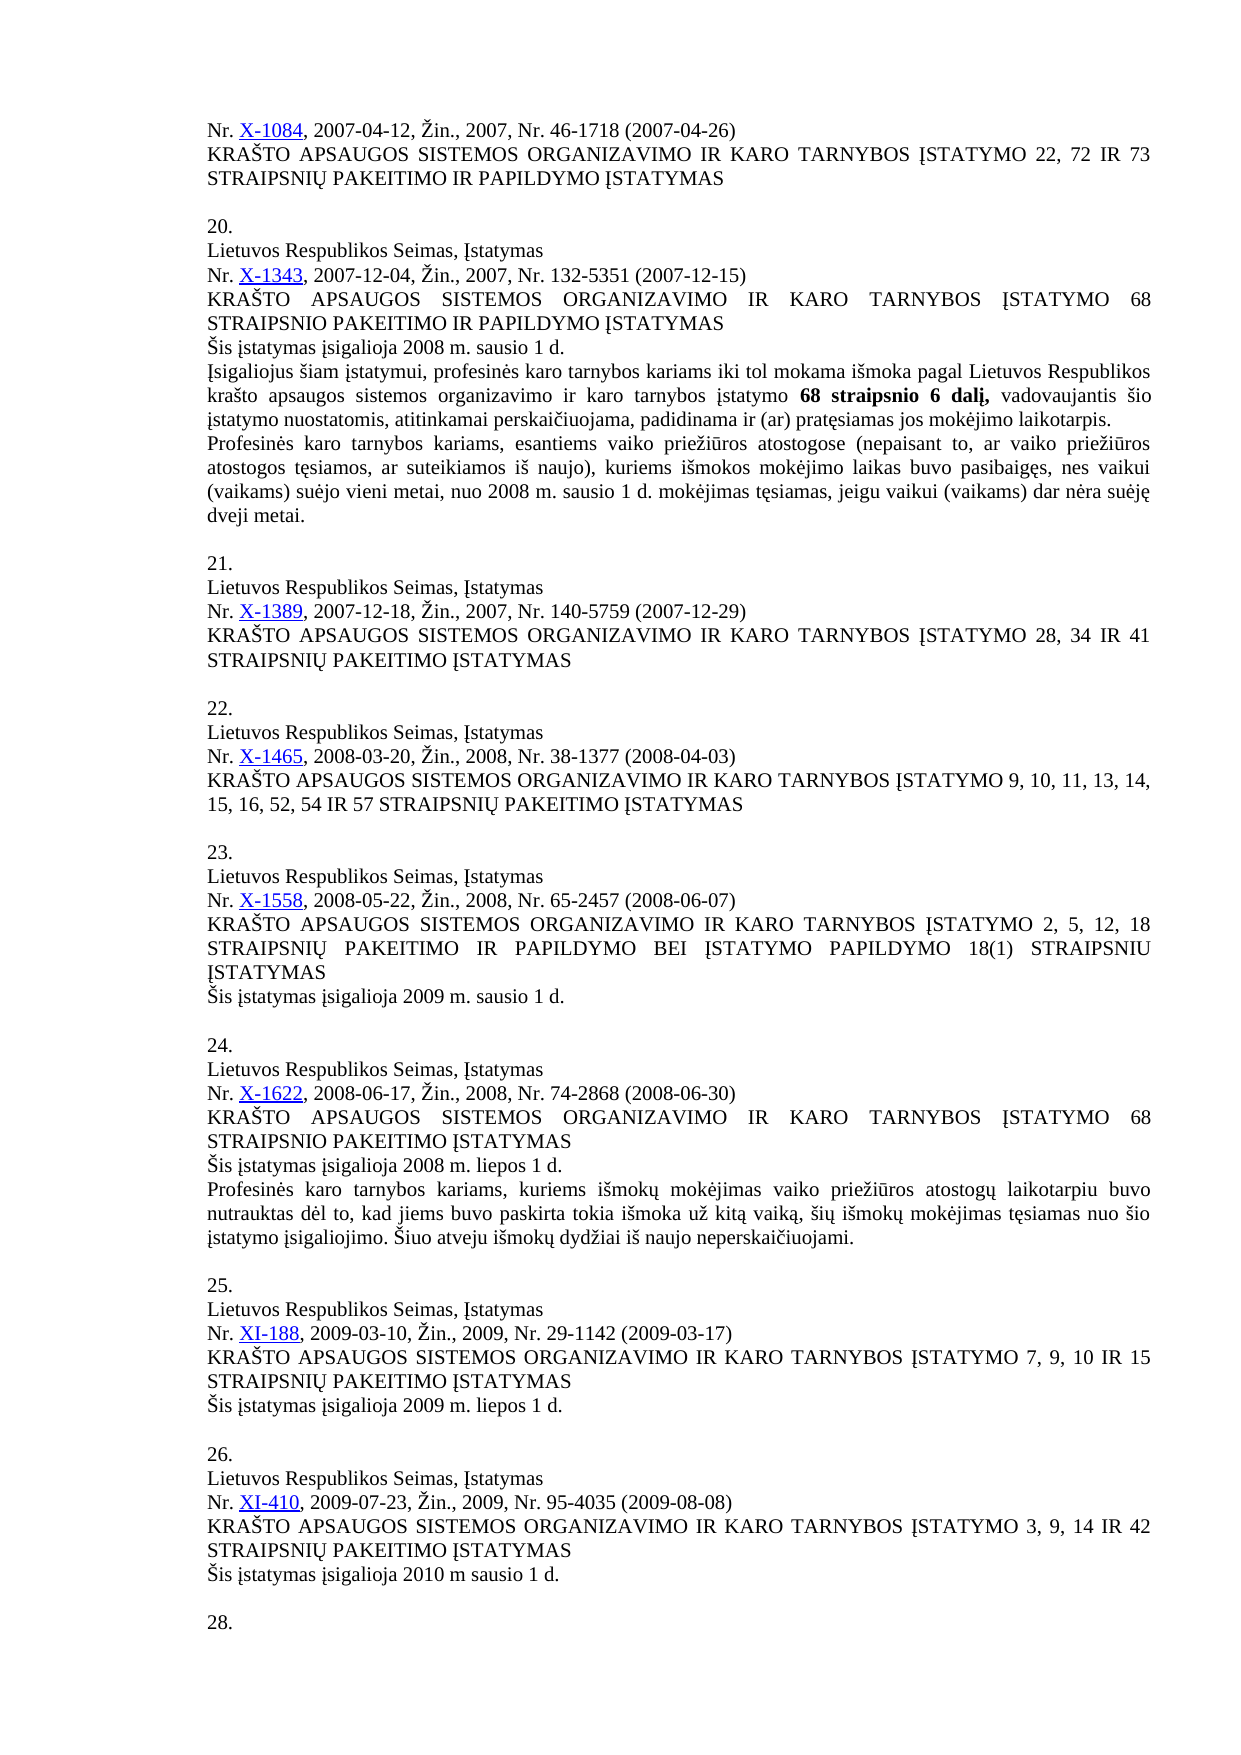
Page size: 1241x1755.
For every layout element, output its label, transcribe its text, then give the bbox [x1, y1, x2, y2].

text KRAŠTO APSAUGOS SISTEMOS ORGANIZAVIMO IR KARO TARNYBOS ĮSTATYMO 3, 9, 14 IR 42 STRAIPSNIŲ PAKEITIMO ĮSTATYMAS [207, 1514, 1152, 1562]
text Lietuvos Respublikos Seimas, Įstatymas [207, 1466, 1152, 1490]
text Profesinės karo tarnybos kariams, esantiems vaiko priežiūros atostogose (nepaisant to, ar vaiko priežiūros atostogos tęsiamos, ar suteikiamos iš naujo), kuriems išmokos mokėjimo laikas buvo pasibaigęs, nes vaikui (vaikams) suėjo vieni metai, nuo 2008 m. sausio 1 d. mokėjimas tęsiamas, jeigu vaikui (vaikams) dar nėra suėję dveji metai. [207, 431, 1152, 527]
text KRAŠTO APSAUGOS SISTEMOS ORGANIZAVIMO IR KARO TARNYBOS ĮSTATYMO 9, 10, 11, 13, 14, 15, 16, 52, 54 IR 57 STRAIPSNIŲ PAKEITIMO ĮSTATYMAS [207, 768, 1152, 816]
text Nr. X-1084, 2007-04-12, Žin., 2007, Nr. 46-1718 (2007-04-26) [207, 118, 1152, 142]
text Šis įstatymas įsigalioja 2008 m. sausio 1 d. [207, 335, 1152, 359]
text 20. [207, 214, 1152, 238]
text 25. [207, 1273, 1152, 1297]
text Šis įstatymas įsigalioja 2009 m. sausio 1 d. [207, 984, 1152, 1008]
text KRAŠTO APSAUGOS SISTEMOS ORGANIZAVIMO IR KARO TARNYBOS ĮSTATYMO 68 STRAIPSNIO PAKEITIMO IR PAPILDYMO ĮSTATYMAS [207, 287, 1152, 335]
text 28. [207, 1610, 1152, 1634]
text KRAŠTO APSAUGOS SISTEMOS ORGANIZAVIMO IR KARO TARNYBOS ĮSTATYMO 7, 9, 10 IR 15 STRAIPSNIŲ PAKEITIMO ĮSTATYMAS [207, 1345, 1152, 1393]
text Šis įstatymas įsigalioja 2008 m. liepos 1 d. [207, 1153, 1152, 1177]
text Nr. X-1465, 2008-03-20, Žin., 2008, Nr. 38-1377 (2008-04-03) [207, 744, 1152, 768]
text KRAŠTO APSAUGOS SISTEMOS ORGANIZAVIMO IR KARO TARNYBOS ĮSTATYMO 68 STRAIPSNIO PAKEITIMO ĮSTATYMAS [207, 1105, 1152, 1153]
text Šis įstatymas įsigalioja 2010 m sausio 1 d. [207, 1562, 1152, 1586]
text Nr. X-1389, 2007-12-18, Žin., 2007, Nr. 140-5759 (2007-12-29) [207, 599, 1152, 623]
text Lietuvos Respublikos Seimas, Įstatymas [207, 575, 1152, 599]
text 22. [207, 696, 1152, 720]
text Nr. X-1343, 2007-12-04, Žin., 2007, Nr. 132-5351 (2007-12-15) [207, 262, 1152, 287]
text Nr. X-1558, 2008-05-22, Žin., 2008, Nr. 65-2457 (2008-06-07) [207, 888, 1152, 912]
text 23. [207, 840, 1152, 864]
text Lietuvos Respublikos Seimas, Įstatymas [207, 1057, 1152, 1081]
text Lietuvos Respublikos Seimas, Įstatymas [207, 238, 1152, 262]
text 21. [207, 551, 1152, 575]
text KRAŠTO APSAUGOS SISTEMOS ORGANIZAVIMO IR KARO TARNYBOS ĮSTATYMO 2, 5, 12, 18 STRAIPSNIŲ PAKEITIMO IR PAPILDYMO BEI ĮSTATYMO PAPILDYMO 18(1) STRAIPSNIU ĮSTATYMAS [207, 912, 1152, 984]
text 26. [207, 1442, 1152, 1466]
text Šis įstatymas įsigalioja 2009 m. liepos 1 d. [207, 1393, 1152, 1417]
text Nr. XI-188, 2009-03-10, Žin., 2009, Nr. 29-1142 (2009-03-17) [207, 1321, 1152, 1345]
text Profesinės karo tarnybos kariams, kuriems išmokų mokėjimas vaiko priežiūros atostogų laikotarpiu buvo nutrauktas dėl to, kad jiems buvo paskirta tokia išmoka už kitą vaiką, šių išmokų mokėjimas tęsiamas nuo šio įstatymo įsigaliojimo. Šiuo atveju išmokų dydžiai iš naujo neperskaičiuojami. [207, 1177, 1152, 1249]
text Nr. XI-410, 2009-07-23, Žin., 2009, Nr. 95-4035 (2009-08-08) [207, 1490, 1152, 1514]
text Nr. X-1622, 2008-06-17, Žin., 2008, Nr. 74-2868 (2008-06-30) [207, 1081, 1152, 1105]
text Lietuvos Respublikos Seimas, Įstatymas [207, 864, 1152, 888]
text 24. [207, 1032, 1152, 1057]
text KRAŠTO APSAUGOS SISTEMOS ORGANIZAVIMO IR KARO TARNYBOS ĮSTATYMO 22, 72 IR 73 STRAIPSNIŲ PAKEITIMO IR PAPILDYMO ĮSTATYMAS [207, 142, 1152, 190]
text Įsigaliojus šiam įstatymui, profesinės karo tarnybos kariams iki tol mokama išmoka pagal Lietuvos Respublikos krašto apsaugos sistemos organizavimo ir karo tarnybos įstatymo 68 straipsnio 6 dalį, vadovaujantis šio įstatymo nuostatomis, atitinkamai perskaičiuojama, padidinama ir (ar) pratęsiamas jos mokėjimo laikotarpis. [207, 359, 1152, 431]
text KRAŠTO APSAUGOS SISTEMOS ORGANIZAVIMO IR KARO TARNYBOS ĮSTATYMO 28, 34 IR 41 STRAIPSNIŲ PAKEITIMO ĮSTATYMAS [207, 623, 1152, 672]
text Lietuvos Respublikos Seimas, Įstatymas [207, 1297, 1152, 1321]
text Lietuvos Respublikos Seimas, Įstatymas [207, 720, 1152, 744]
